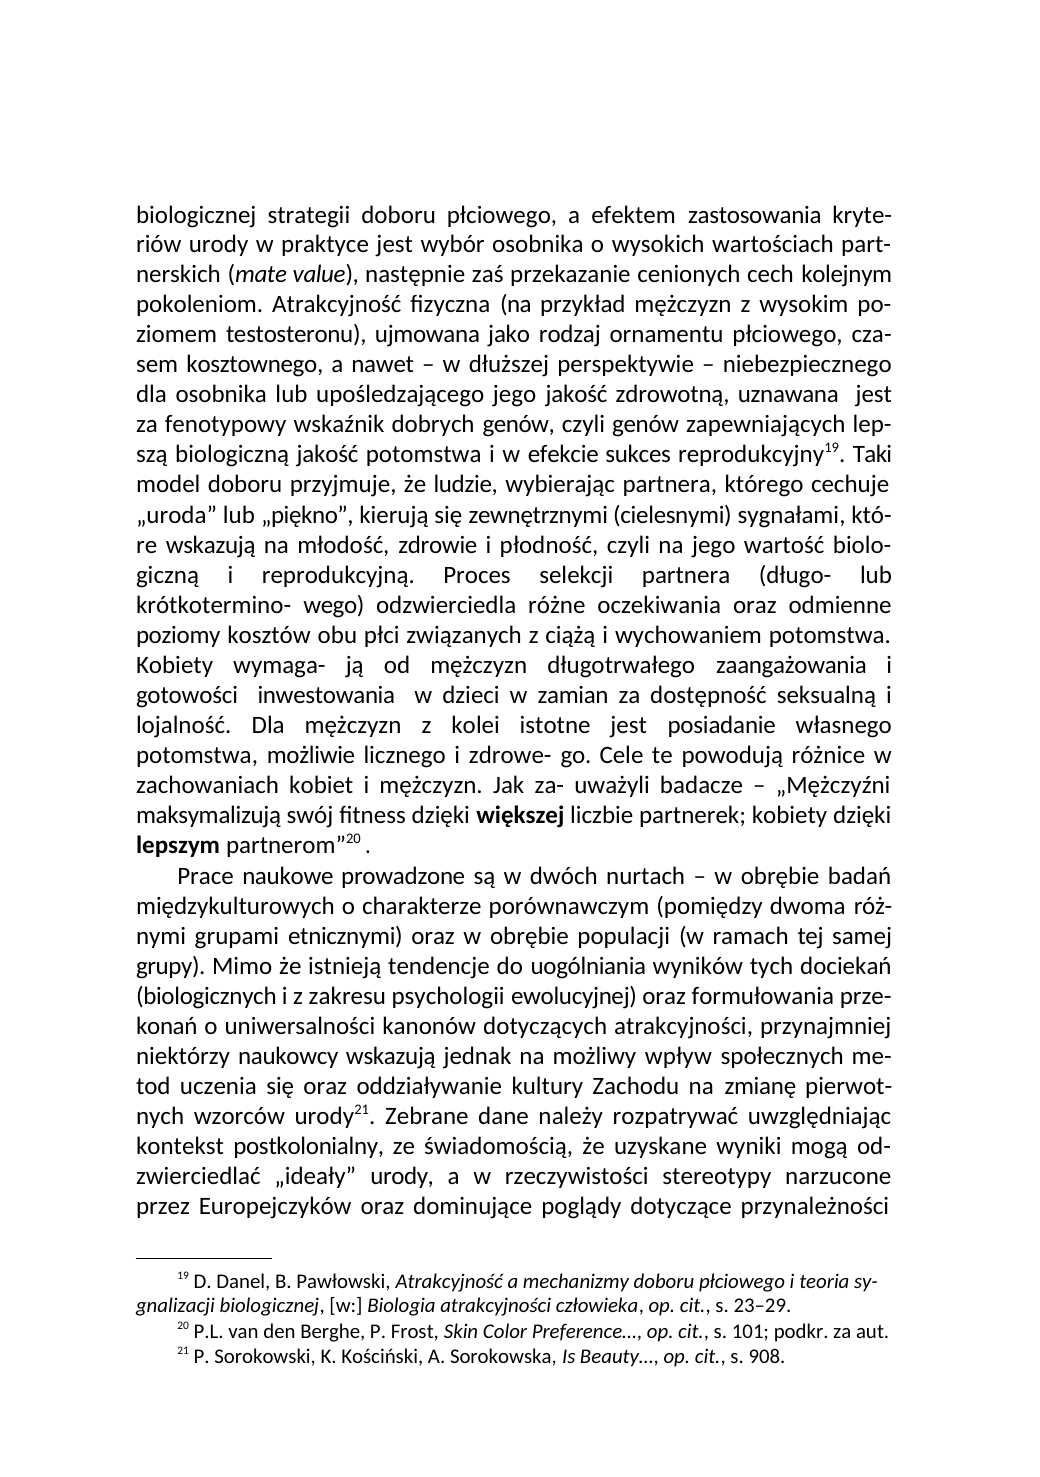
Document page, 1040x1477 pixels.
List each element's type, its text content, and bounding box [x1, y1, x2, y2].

text biologicznej strategii doboru płciowego, a efektem zastosowania kryte- riów urody w praktyce jest wybór osobnika o wysokich wartościach part- nerskich (mate value), następnie zaś przekazanie cenionych cech kolejnym pokoleniom. Atrakcyjność fizyczna (na przykład mężczyzn z wysokim po- ziomem testosteronu), ujmowana jako rodzaj ornamentu płciowego, cza- sem kosztownego, a nawet – w dłuższej perspektywie – niebezpiecznego dla osobnika lub upośledzającego jego jakość zdrowotną, uznawana jest za fenotypowy wskaźnik dobrych genów, czyli genów zapewniających lep- szą biologiczną jakość potomstwa i w efekcie sukces reprodukcyjny19. Taki model doboru przyjmuje, że ludzie, wybierając partnera, którego cechuje [136, 199, 892, 499]
text 19 D. Danel, B. Pawłowski, Atrakcyjność a mechanizmy doboru płciowego i teoria sy- gnalizacji biologicznej, [w:] Biologia atrakcyjności człowieka, op. cit., s. 23–29. [136, 1268, 941, 1318]
text 21 P. Sorokowski, K. Kościński, A. Sorokowska, Is Beauty…, op. cit., s. 908. [177, 1343, 941, 1368]
text Prace naukowe prowadzone są w dwóch nurtach – w obrębie badań międzykulturowych o charakterze porównawczym (pomiędzy dwoma róż- nymi grupami etnicznymi) oraz w obrębie populacji (w ramach tej samej grupy). Mimo że istnieją tendencje do uogólniania wyników tych dociekań (biologicznych i z zakresu psychologii ewolucyjnej) oraz formułowania prze- konań o uniwersalności kanonów dotyczących atrakcyjności, przynajmniej niektórzy naukowcy wskazują jednak na możliwy wpływ społecznych me- tod uczenia się oraz oddziaływanie kultury Zachodu na zmianę pierwot- nych wzorców urody21. Zebrane dane należy rozpatrywać uwzględniając kontekst postkolonialny, ze świadomością, że uzyskane wyniki mogą od- zwierciedlać „ideały” urody, a w rzeczywistości stereotypy narzucone przez Europejczyków oraz dominujące poglądy dotyczące przynależności [136, 861, 892, 1221]
text „uroda” lub „piękno”, kierują się zewnętrznymi (cielesnymi) sygnałami, któ- re wskazują na młodość, zdrowie i płodność, czyli na jego wartość biolo- giczną i reprodukcyjną. Proces selekcji partnera (długo- lub krótkotermino- wego) odzwierciedla różne oczekiwania oraz odmienne poziomy kosztów obu płci związanych z ciążą i wychowaniem potomstwa. Kobiety wymaga- ją od mężczyzn długotrwałego zaangażowania i gotowości inwestowania w dzieci w zamian za dostępność seksualną i lojalność. Dla mężczyzn z kolei istotne jest posiadanie własnego potomstwa, możliwie licznego i zdrowe- go. Cele te powodują różnice w zachowaniach kobiet i mężczyzn. Jak za- uważyli badacze – „Mężczyźni maksymalizują swój fitness dzięki większej liczbie partnerek; kobiety dzięki lepszym partnerom”20 . [136, 500, 892, 860]
text 20 P.L. van den Berghe, P. Frost, Skin Color Preference…, op. cit., s. 101; podkr. za aut. [177, 1318, 941, 1343]
